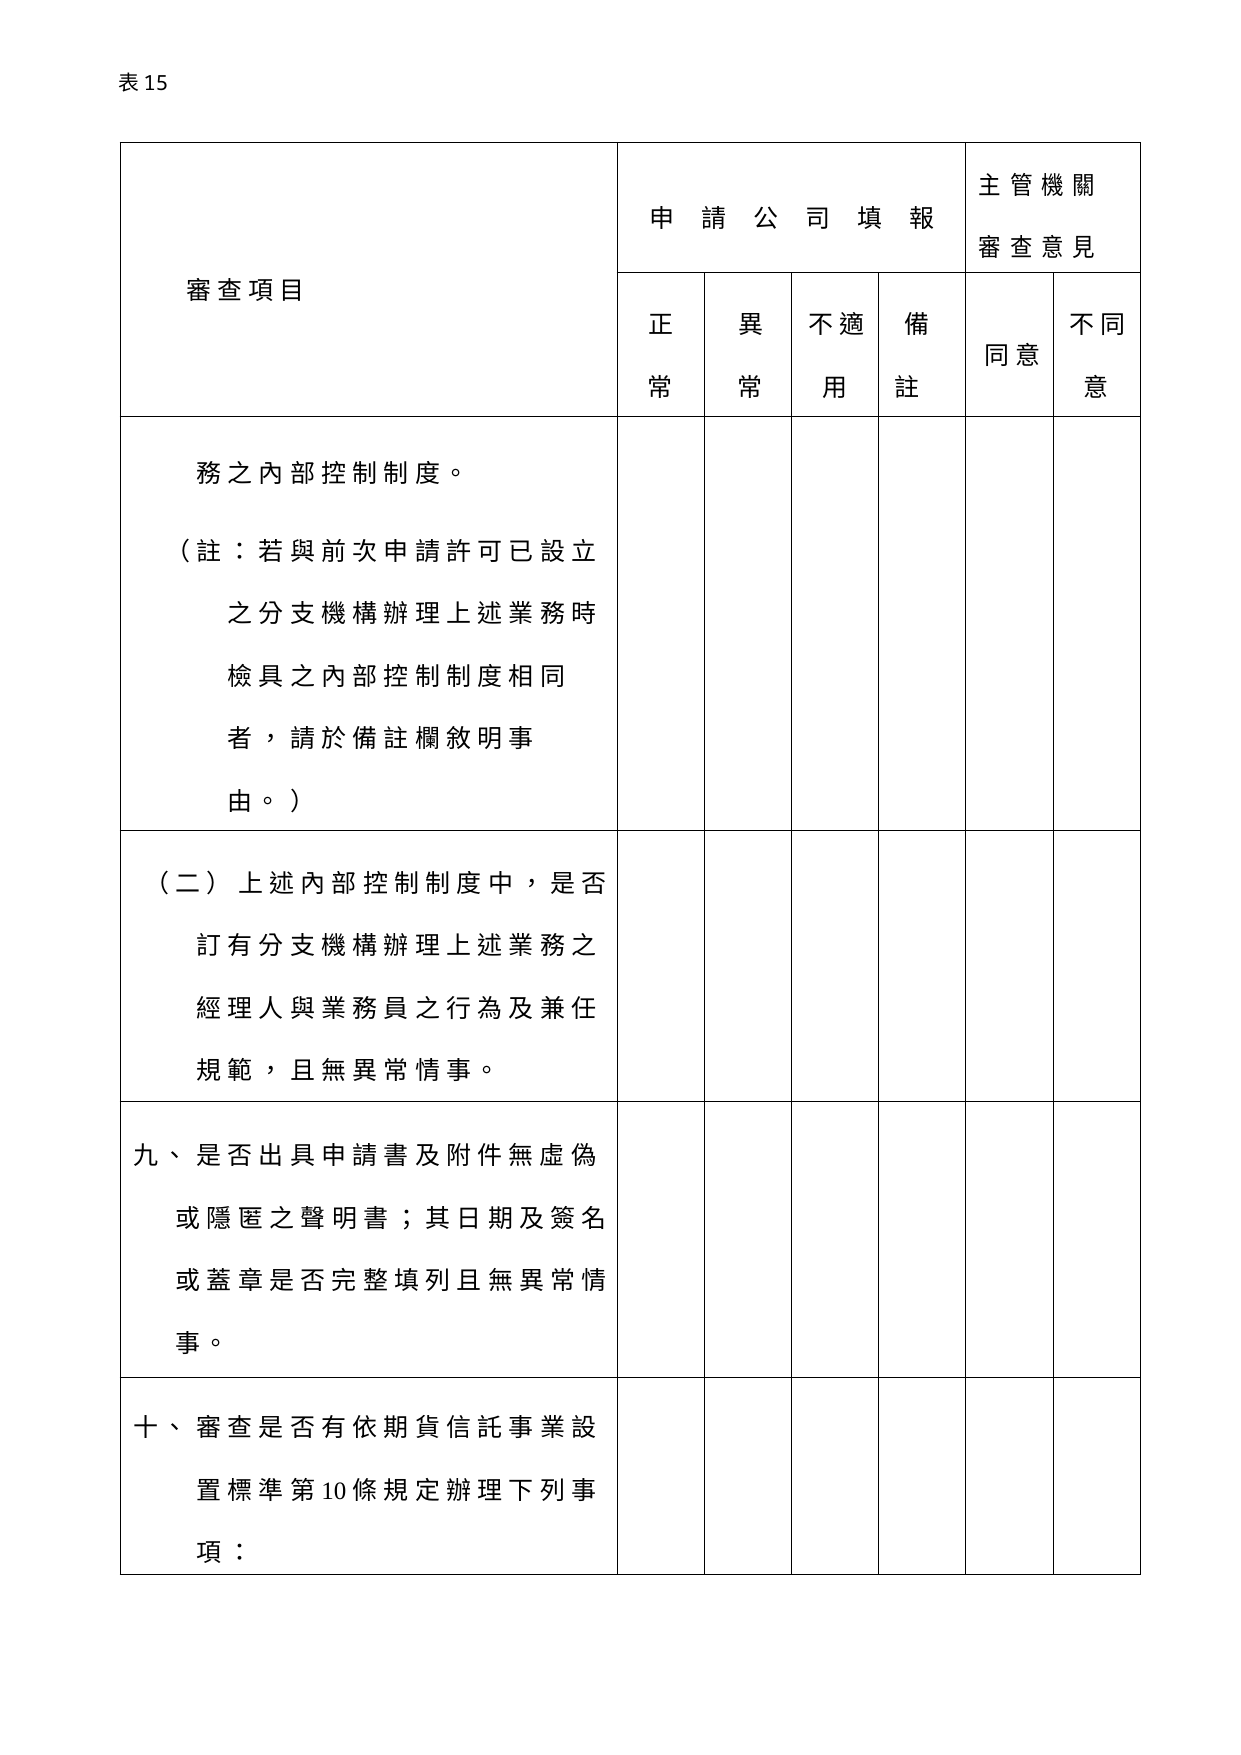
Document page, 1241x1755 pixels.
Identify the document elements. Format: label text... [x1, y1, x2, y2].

table_cell [705, 417, 791, 830]
table_cell [705, 1102, 791, 1377]
table_cell [792, 831, 878, 1101]
table_cell [1054, 1378, 1140, 1574]
table_cell [618, 1378, 704, 1574]
table_cell 正 常 [618, 273, 704, 416]
table_cell [879, 831, 965, 1101]
table_cell [879, 417, 965, 830]
table_cell [966, 1378, 1053, 1574]
table_cell （二）上述內部控制制度中，是否訂有分支機構辦理上述業務之經理人與業務員之行為及兼任規範，且無異常情事。 [121, 831, 617, 1101]
table_cell [618, 417, 704, 830]
table_cell [966, 831, 1053, 1101]
table_cell [618, 831, 704, 1101]
table_cell [792, 1102, 878, 1377]
table_cell [792, 417, 878, 830]
table_cell 備 註 [879, 273, 965, 416]
table_cell [1054, 1102, 1140, 1377]
table_cell [618, 1102, 704, 1377]
table_cell [705, 1378, 791, 1574]
table_cell [792, 1378, 878, 1574]
table_cell [966, 1102, 1053, 1377]
table_cell 十、審查是否有依期貨信託事業設置標準第10條規定辦理下列事項： [121, 1378, 617, 1574]
table_cell [966, 417, 1053, 830]
table_cell [1054, 417, 1140, 830]
table_header 主管機關 審查意見 [966, 143, 1140, 272]
table_cell 務之內部控制制度。 （註：若與前次申請許可已設立之分支機構辦理上述業務時檢具之內部控制制度相同者，請於備註欄敘明事由。） [121, 417, 617, 830]
table_cell 同意 [966, 273, 1053, 416]
table_cell [879, 1378, 965, 1574]
table_header 審查項目 [121, 143, 617, 416]
table_header 申 請 公 司 填 報 [618, 143, 965, 272]
table_cell [1054, 831, 1140, 1101]
table_cell 九、是否出具申請書及附件無虛偽或隱匿之聲明書；其日期及簽名或蓋章是否完整填列且無異常情事。 [121, 1102, 617, 1377]
table_cell [705, 831, 791, 1101]
table_cell 異 常 [705, 273, 791, 416]
table_cell 不同意 [1054, 273, 1140, 416]
table_cell 不適用 [792, 273, 878, 416]
table_cell [879, 1102, 965, 1377]
